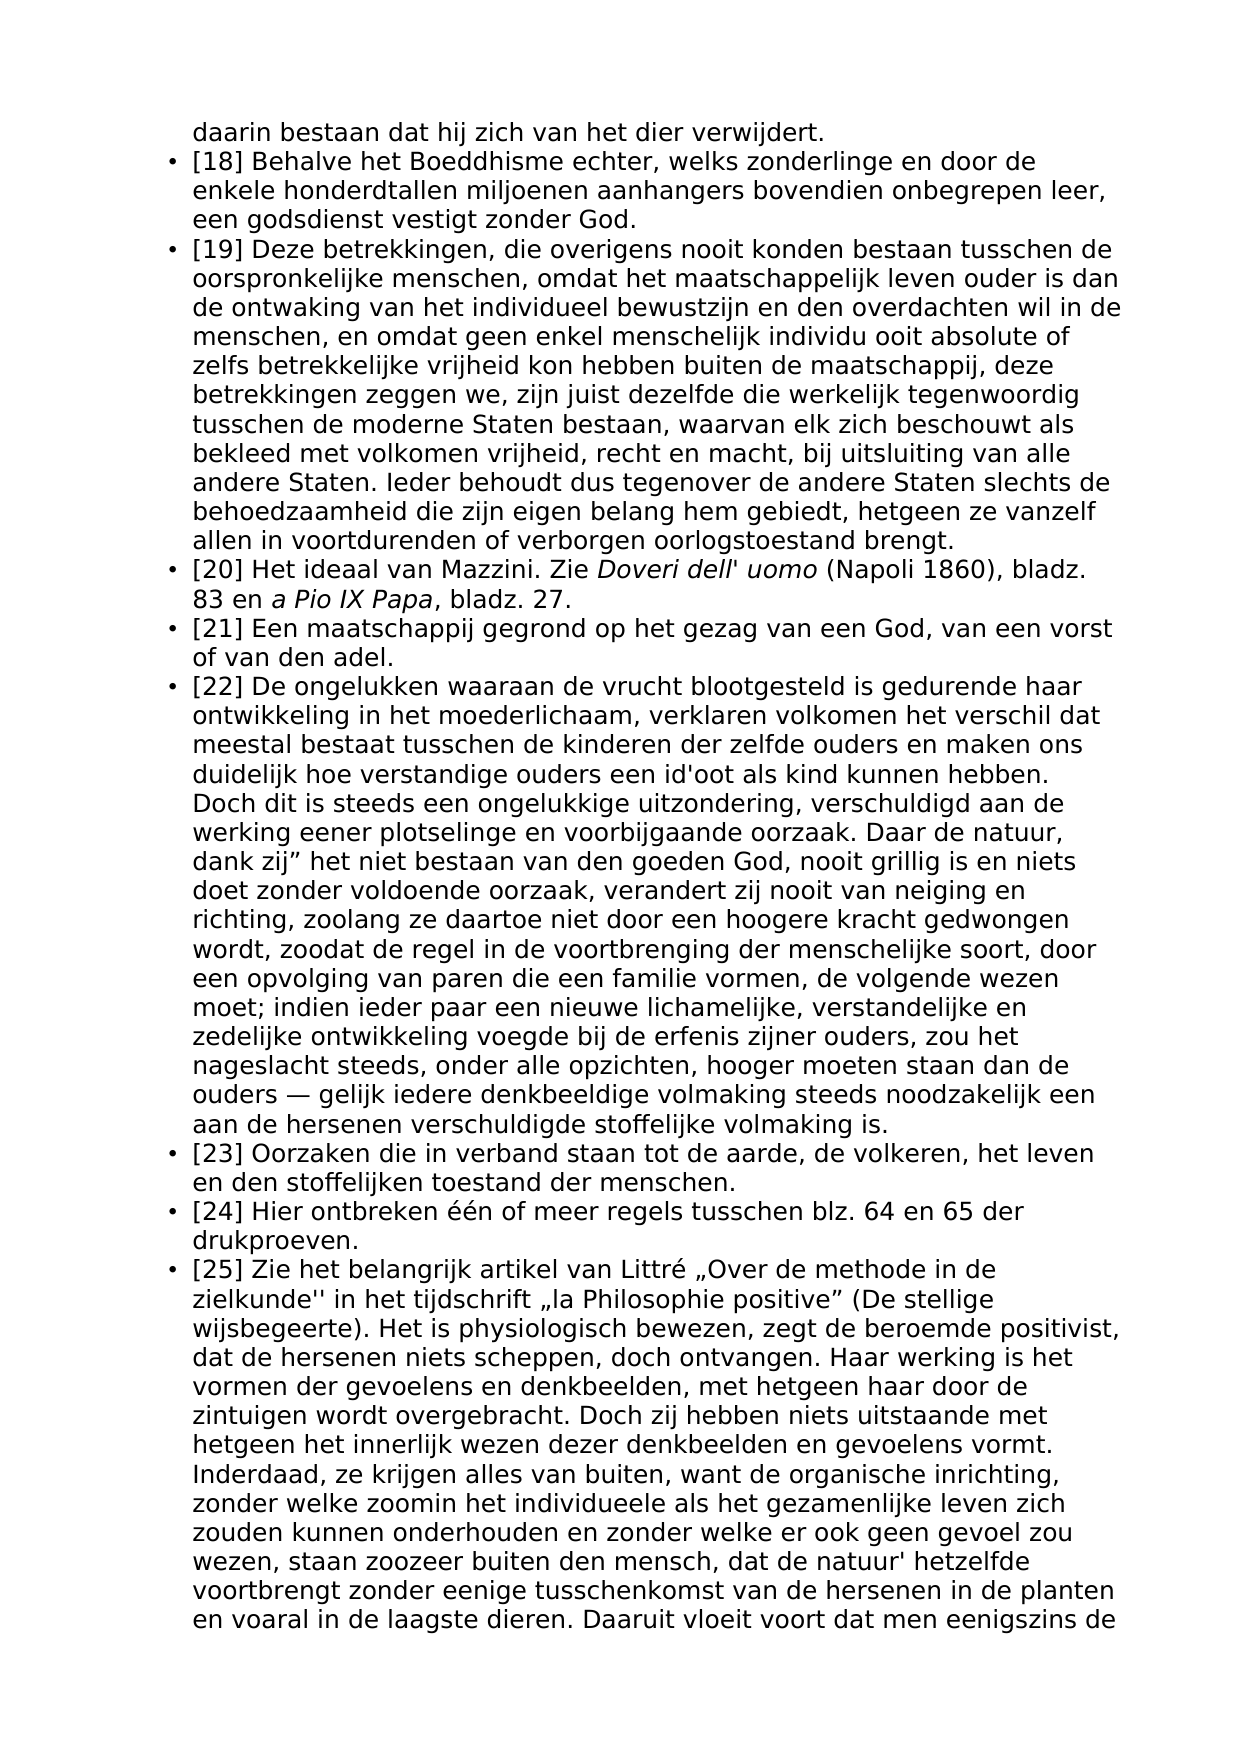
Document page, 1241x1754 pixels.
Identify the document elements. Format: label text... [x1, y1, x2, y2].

list daarin bestaan dat hij zich van het dier verwijdert. [177, 118, 1122, 147]
list [22] De ongelukken waaraan de vrucht blootgesteld is gedurende haar ontwikkeling in het moederlichaam, verklaren volkomen het verschil dat meestal bestaat tusschen de kinderen der zelfde ouders en maken ons duidelijk hoe verstandige ouders een id'oot als kind kunnen hebben. Doch dit is steeds een ongelukkige uitzondering, verschuldigd aan de werking eener plotselinge en voorbijgaande oorzaak. Daar de natuur, dank zij” het niet bestaan van den goeden God, nooit grillig is en niets doet zonder voldoende oorzaak, verandert zij nooit van neiging en richting, zoolang ze daartoe niet door een hoogere kracht gedwongen wordt, zoodat de regel in de voortbrenging der menschelijke soort, door een opvolging van paren die een familie vormen, de volgende wezen moet; indien ieder paar een nieuwe lichamelijke, verstandelijke en zedelijke ontwikkeling voegde bij de erfenis zijner ouders, zou het nageslacht steeds, onder alle opzichten, hooger moeten staan dan de ouders — gelijk iedere denkbeeldige volmaking steeds noodzakelijk een aan de hersenen verschuldigde stoffelijke volmaking is. [177, 672, 1122, 1139]
list [25] Zie het belangrijk artikel van Littré „Over de methode in de zielkunde'' in het tijdschrift „la Philosophie positive” (De stellige wijsbegeerte). Het is physiologisch bewezen, zegt de beroemde positivist, dat de hersenen niets scheppen, doch ontvangen. Haar werking is het vormen der gevoelens en denkbeelden, met hetgeen haar door de zintuigen wordt overgebracht. Doch zij hebben niets uitstaande met hetgeen het innerlijk wezen dezer denkbeelden en gevoelens vormt. Inderdaad, ze krijgen alles van buiten, want de organische inrichting, zonder welke zoomin het individueele als het gezamenlijke leven zich zouden kunnen onderhouden en zonder welke er ook geen gevoel zou wezen, staan zoozeer buiten den mensch, dat de natuur' hetzelfde voortbrengt zonder eenige tusschenkomst van de hersenen in de planten en voaral in de laagste dieren. Daaruit vloeit voort dat men eenigszins de [177, 1256, 1122, 1635]
list [21] Een maatschappij gegrond op het gezag van een God, van een vorst of van den adel. [177, 614, 1122, 672]
list [20] Het ideaal van Mazzini. Zie Doveri dell' uomo (Napoli 1860), bladz. 83 en a Pio IX Papa, bladz. 27. [177, 556, 1122, 614]
list [19] Deze betrekkingen, die overigens nooit konden bestaan tusschen de oorspronkelijke menschen, omdat het maatschappelijk leven ouder is dan de ontwaking van het individueel bewustzijn en den overdachten wil in de menschen, en omdat geen enkel menschelijk individu ooit absolute of zelfs betrekkelijke vrijheid kon hebben buiten de maatschappij, deze betrekkingen zeggen we, zijn juist dezelfde die werkelijk tegenwoordig tusschen de moderne Staten bestaan, waarvan elk zich beschouwt als bekleed met volkomen vrijheid, recht en macht, bij uitsluiting van alle andere Staten. Ieder behoudt dus tegenover de andere Staten slechts de behoedzaamheid die zijn eigen belang hem gebiedt, hetgeen ze vanzelf allen in voortdurenden of verborgen oorlogstoestand brengt. [177, 235, 1122, 556]
list [23] Oorzaken die in verband staan tot de aarde, de volkeren, het leven en den stoffelijken toestand der menschen. [177, 1139, 1122, 1197]
list [24] Hier ontbreken één of meer regels tusschen blz. 64 en 65 der drukproeven. [177, 1197, 1122, 1256]
list [18] Behalve het Boeddhisme echter, welks zonderlinge en door de enkele honderdtallen miljoenen aanhangers bovendien onbegrepen leer, een godsdienst vestigt zonder God. [177, 147, 1122, 235]
